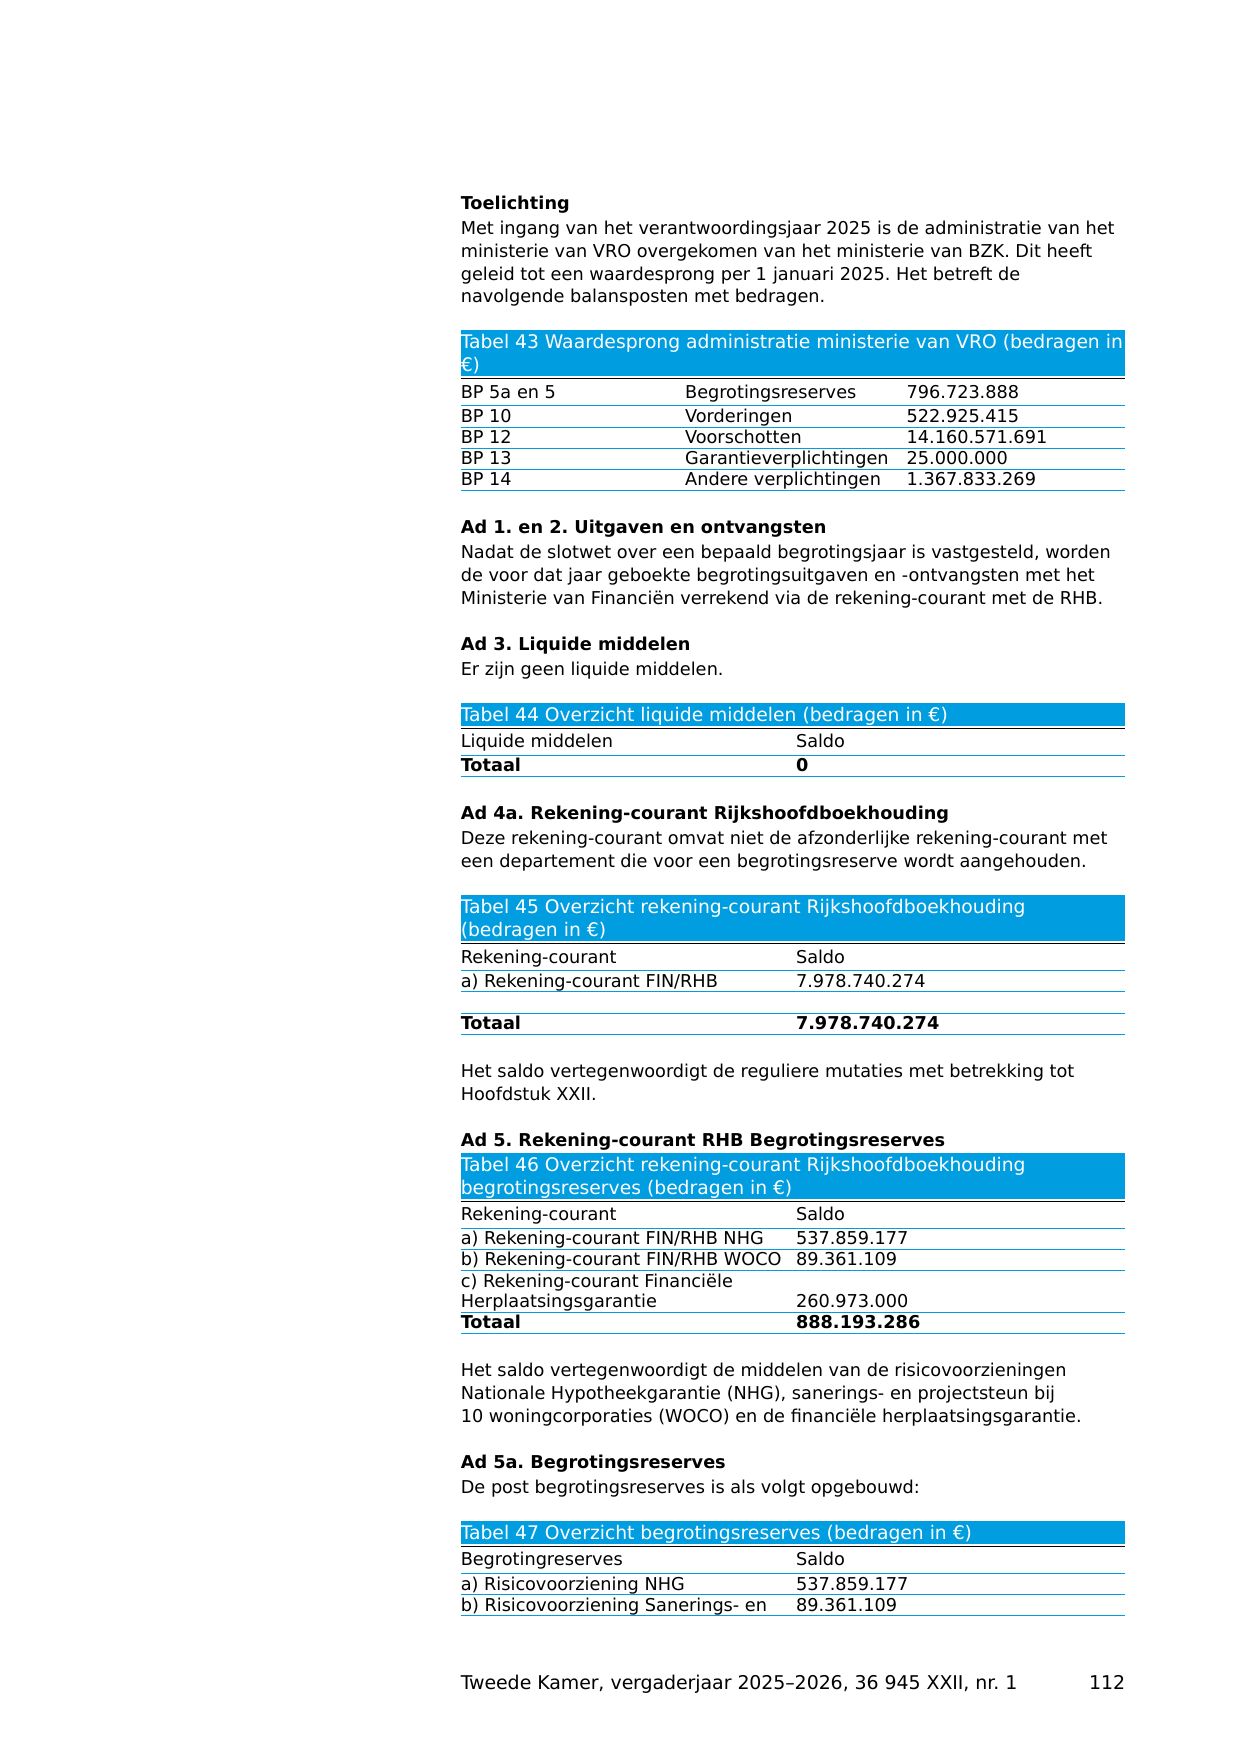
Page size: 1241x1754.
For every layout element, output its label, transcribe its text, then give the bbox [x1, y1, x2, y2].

table_cell Garantieverplichtingen [682, 449, 903, 469]
table_cell [461, 992, 793, 1012]
table_cell Vorderingen [682, 406, 903, 426]
table_cell 888.193.286 [793, 1313, 1125, 1333]
table_cell 7.978.740.274 [793, 1014, 1125, 1033]
text Er zijn geen liquide middelen. [461, 657, 1125, 680]
text Deze rekening-courant omvat niet de afzonderlijke rekening-courant met een departement die voor een begrotingsreserve wordt aangehouden. [461, 826, 1125, 872]
table_cell 260.973.000 [793, 1271, 1125, 1312]
text Het saldo vertegenwoordigt de middelen van de risicovoorzieningen Nationale Hypotheekgarantie (NHG), sanerings- en projectsteun bij 10 woningcorporaties (WOCO) en de financiële herplaatsingsgarantie. [461, 1358, 1125, 1427]
table_cell Begrotingreserves [461, 1547, 793, 1573]
table_cell Saldo [793, 944, 1125, 970]
text Ad 5a. Begrotingsreserves [461, 1450, 1125, 1473]
text Ad 4a. Rekening-courant Rijkshoofdboekhouding [461, 801, 1125, 824]
table_cell Rekening-courant [461, 1202, 793, 1228]
table_cell Liquide middelen [461, 729, 793, 755]
table_cell 7.978.740.274 [793, 971, 1125, 991]
table_cell b) Risicovoorziening Sanerings- en [461, 1595, 793, 1615]
table_cell 89.361.109 [793, 1250, 1125, 1270]
table_cell BP 12 [461, 428, 682, 447]
table_cell a) Rekening-courant FIN/RHB [461, 971, 793, 991]
text Ad 1. en 2. Uitgaven en ontvangsten [461, 515, 1125, 538]
table_cell a) Risicovoorziening NHG [461, 1574, 793, 1594]
table_cell BP 5a en 5 [461, 379, 682, 405]
table_cell Saldo [793, 729, 1125, 755]
table_cell Saldo [793, 1547, 1125, 1573]
table_cell a) Rekening-courant FIN/RHB NHG [461, 1229, 793, 1249]
table_cell c) Rekening-courant Financiële Herplaatsingsgarantie [461, 1271, 793, 1312]
table_cell BP 10 [461, 406, 682, 426]
table_cell Andere verplichtingen [682, 470, 903, 490]
table_cell 25.000.000 [904, 449, 1125, 469]
table_cell 537.859.177 [793, 1574, 1125, 1594]
table_cell BP 13 [461, 449, 682, 469]
table_cell 522.925.415 [904, 406, 1125, 426]
text Nadat de slotwet over een bepaald begrotingsjaar is vastgesteld, worden de voor dat jaar geboekte begrotingsuitgaven en -ontvangsten met het Ministerie van Financiën verrekend via de rekening-courant met de RHB. [461, 540, 1125, 609]
table_cell [793, 992, 1125, 1012]
table_cell Totaal [461, 756, 793, 776]
text Het saldo vertegenwoordigt de reguliere mutaties met betrekking tot Hoofdstuk XXII. [461, 1059, 1125, 1105]
table_cell Rekening-courant [461, 944, 793, 970]
table_cell Totaal [461, 1014, 793, 1033]
text Toelichting [461, 191, 1125, 214]
text Ad 5. Rekening-courant RHB Begrotingsreserves [461, 1128, 1125, 1151]
table_cell Saldo [793, 1202, 1125, 1228]
table_cell BP 14 [461, 470, 682, 490]
table_cell b) Rekening-courant FIN/RHB WOCO [461, 1250, 793, 1270]
text De post begrotingsreserves is als volgt opgebouwd: [461, 1475, 1125, 1498]
table_cell 537.859.177 [793, 1229, 1125, 1249]
table_cell Voorschotten [682, 428, 903, 447]
table_cell 796.723.888 [904, 379, 1125, 405]
table_cell Begrotingsreserves [682, 379, 903, 405]
table_cell 1.367.833.269 [904, 470, 1125, 490]
table_cell 0 [793, 756, 1125, 776]
table_cell 14.160.571.691 [904, 428, 1125, 447]
table_cell Totaal [461, 1313, 793, 1333]
text Ad 3. Liquide middelen [461, 632, 1125, 655]
text Met ingang van het verantwoordingsjaar 2025 is de administratie van het ministerie van VRO overgekomen van het ministerie van BZK. Dit heeft geleid tot een waardesprong per 1 januari 2025. Het betreft de navolgende balansposten met bedragen. [461, 216, 1125, 307]
table_cell 89.361.109 [793, 1595, 1125, 1615]
